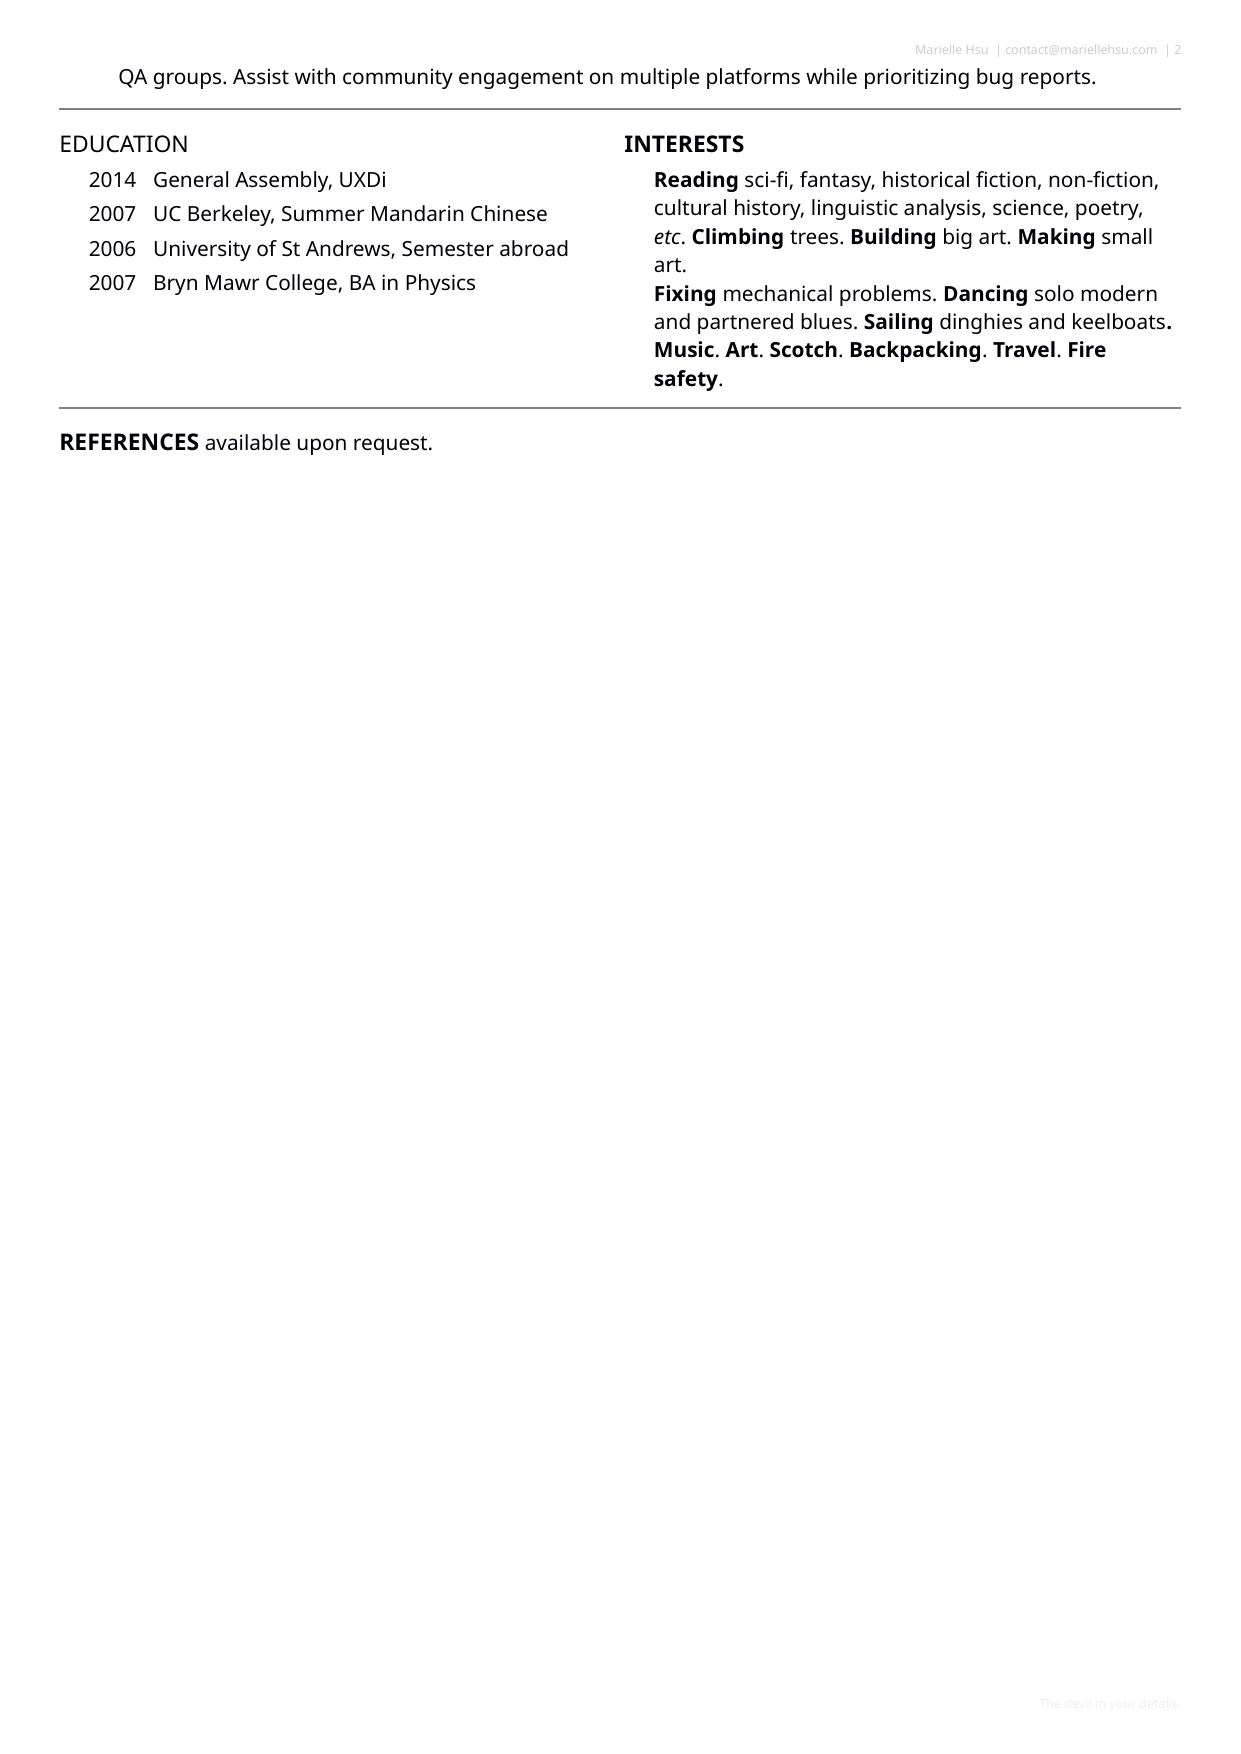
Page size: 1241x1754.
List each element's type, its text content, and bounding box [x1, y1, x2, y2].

table_header EDUCATION 2014 General Assembly, UXDi 2007 UC Berkeley, Summer Mandarin Chinese 2006 University of St Andrews, Semester abroad 2007 Bryn Mawr College, BA in Physics [59, 122, 624, 392]
table_header INTERESTS Reading sci-fi, fantasy, historical fiction, non-fiction, cultural history, linguistic analysis, science, poetry, etc. Climbing trees. Building big art. Making small art. Fixing mechanical problems. Dancing solo modern and partnered blues. Sailing dinghies and keelboats. Music. Art. Scotch. Backpacking. Travel. Fire safety. [624, 122, 1181, 392]
text REFERENCES available upon request. [59, 426, 1181, 457]
text QA groups. Assist with community engagement on multiple platforms while prioritizing bug reports. [118, 62, 1181, 91]
